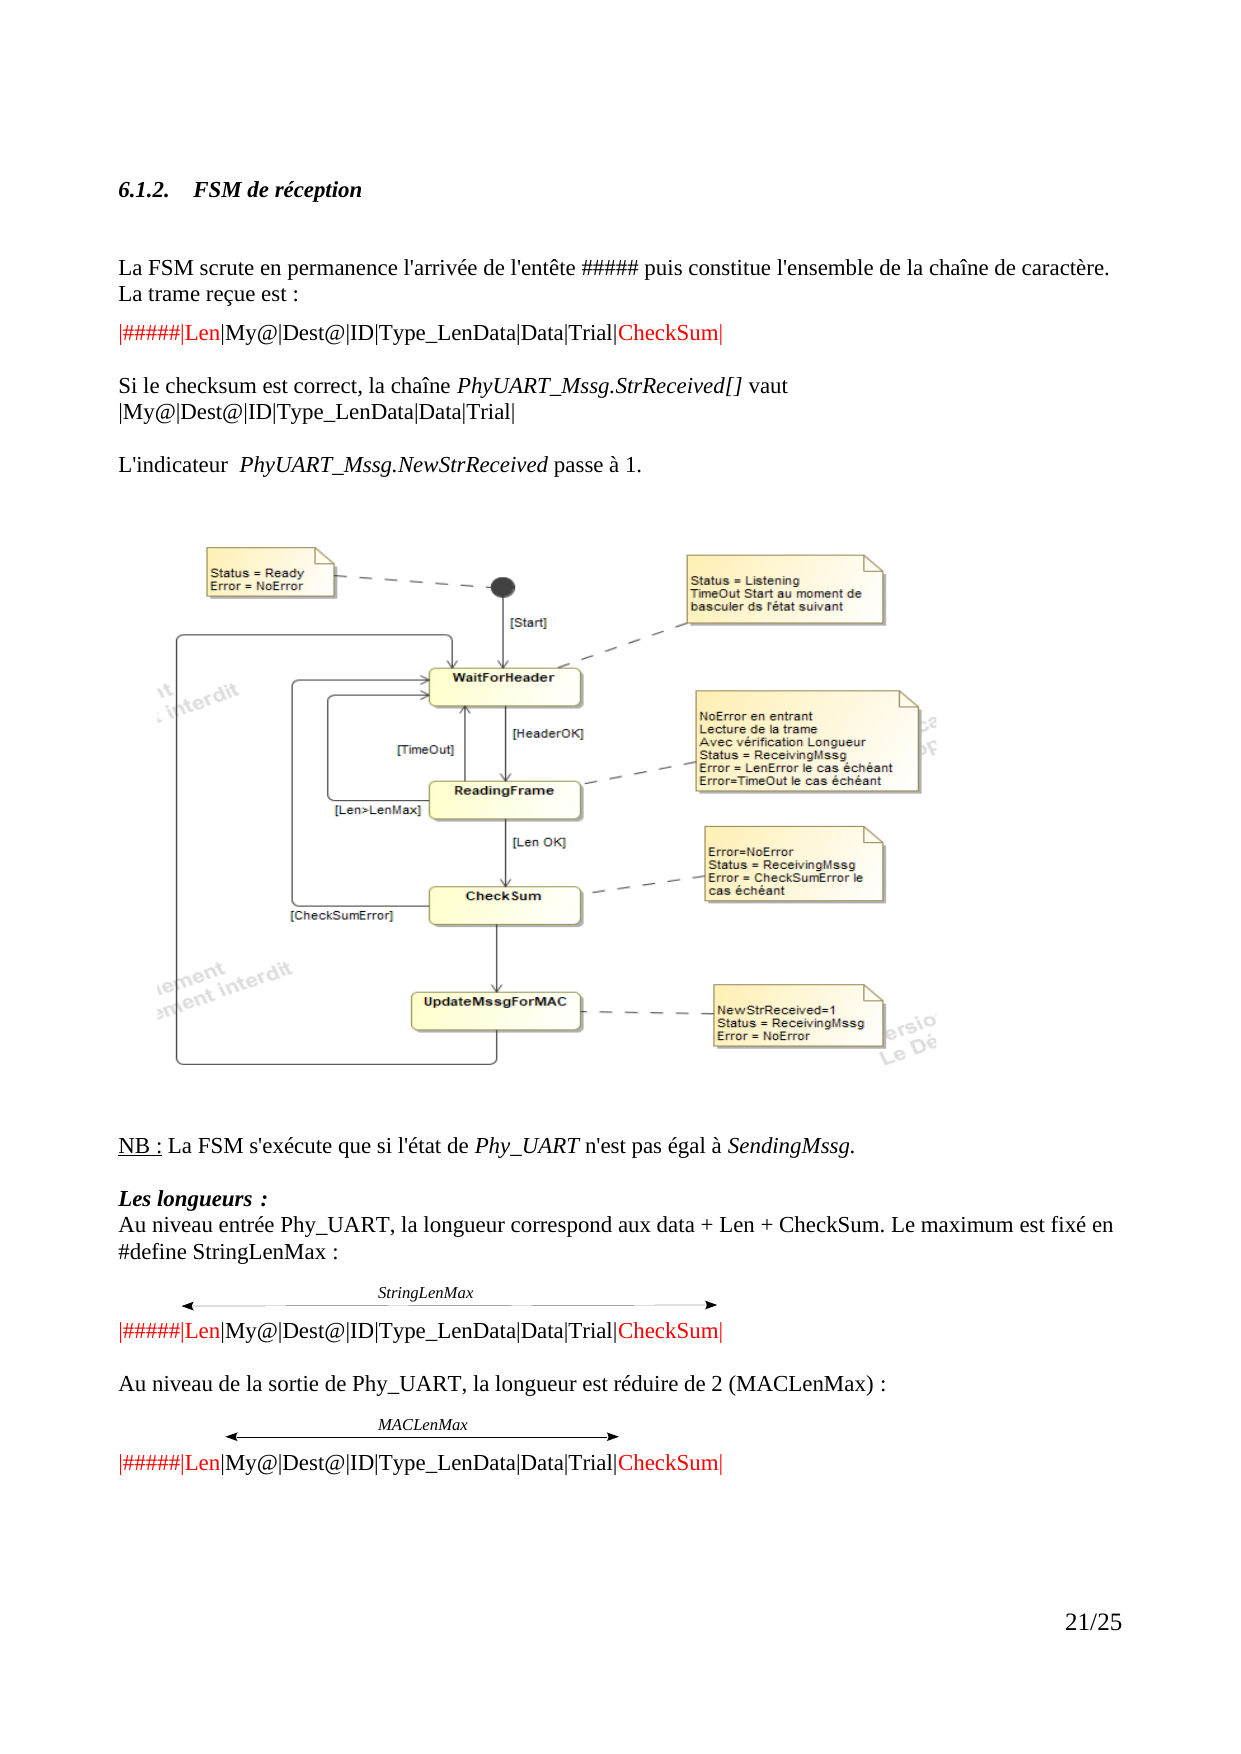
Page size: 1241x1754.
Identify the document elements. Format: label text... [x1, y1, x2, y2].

text |#####|Len|My@|Dest@|ID|Type_LenData|Data|Trial|CheckSum| [118, 1449, 1122, 1475]
text |#####|Len|My@|Dest@|ID|Type_LenData|Data|Trial|CheckSum| [118, 1317, 1122, 1343]
text Au niveau de la sortie de Phy_UART, la longueur est réduire de 2 (MACLenMax) : [118, 1369, 1122, 1396]
text L'indicateur PhyUART_Mssg.NewStrReceived passe à 1. [118, 451, 1122, 477]
text |My@|Dest@|ID|Type_LenData|Data|Trial| [118, 398, 1122, 425]
text Au niveau entrée Phy_UART, la longueur correspond aux data + Len + CheckSum. Le maximum est fixé en #define StringLenMax : [118, 1211, 1122, 1264]
subtitle FSM de réception [118, 176, 1122, 203]
text Les longueurs : [118, 1185, 1122, 1211]
text NB : La FSM s'exécute que si l'état de Phy_UART n'est pas égal à SendingMssg. [118, 1132, 1122, 1159]
text Si le checksum est correct, la chaîne PhyUART_Mssg.StrReceived[] vaut [118, 372, 1122, 398]
text |#####|Len|My@|Dest@|ID|Type_LenData|Data|Trial|CheckSum| [118, 319, 1122, 346]
text La FSM scrute en permanence l'arrivée de l'entête ##### puis constitue l'ensemble de la chaîne de caractère. La trame reçue est : [118, 254, 1122, 307]
